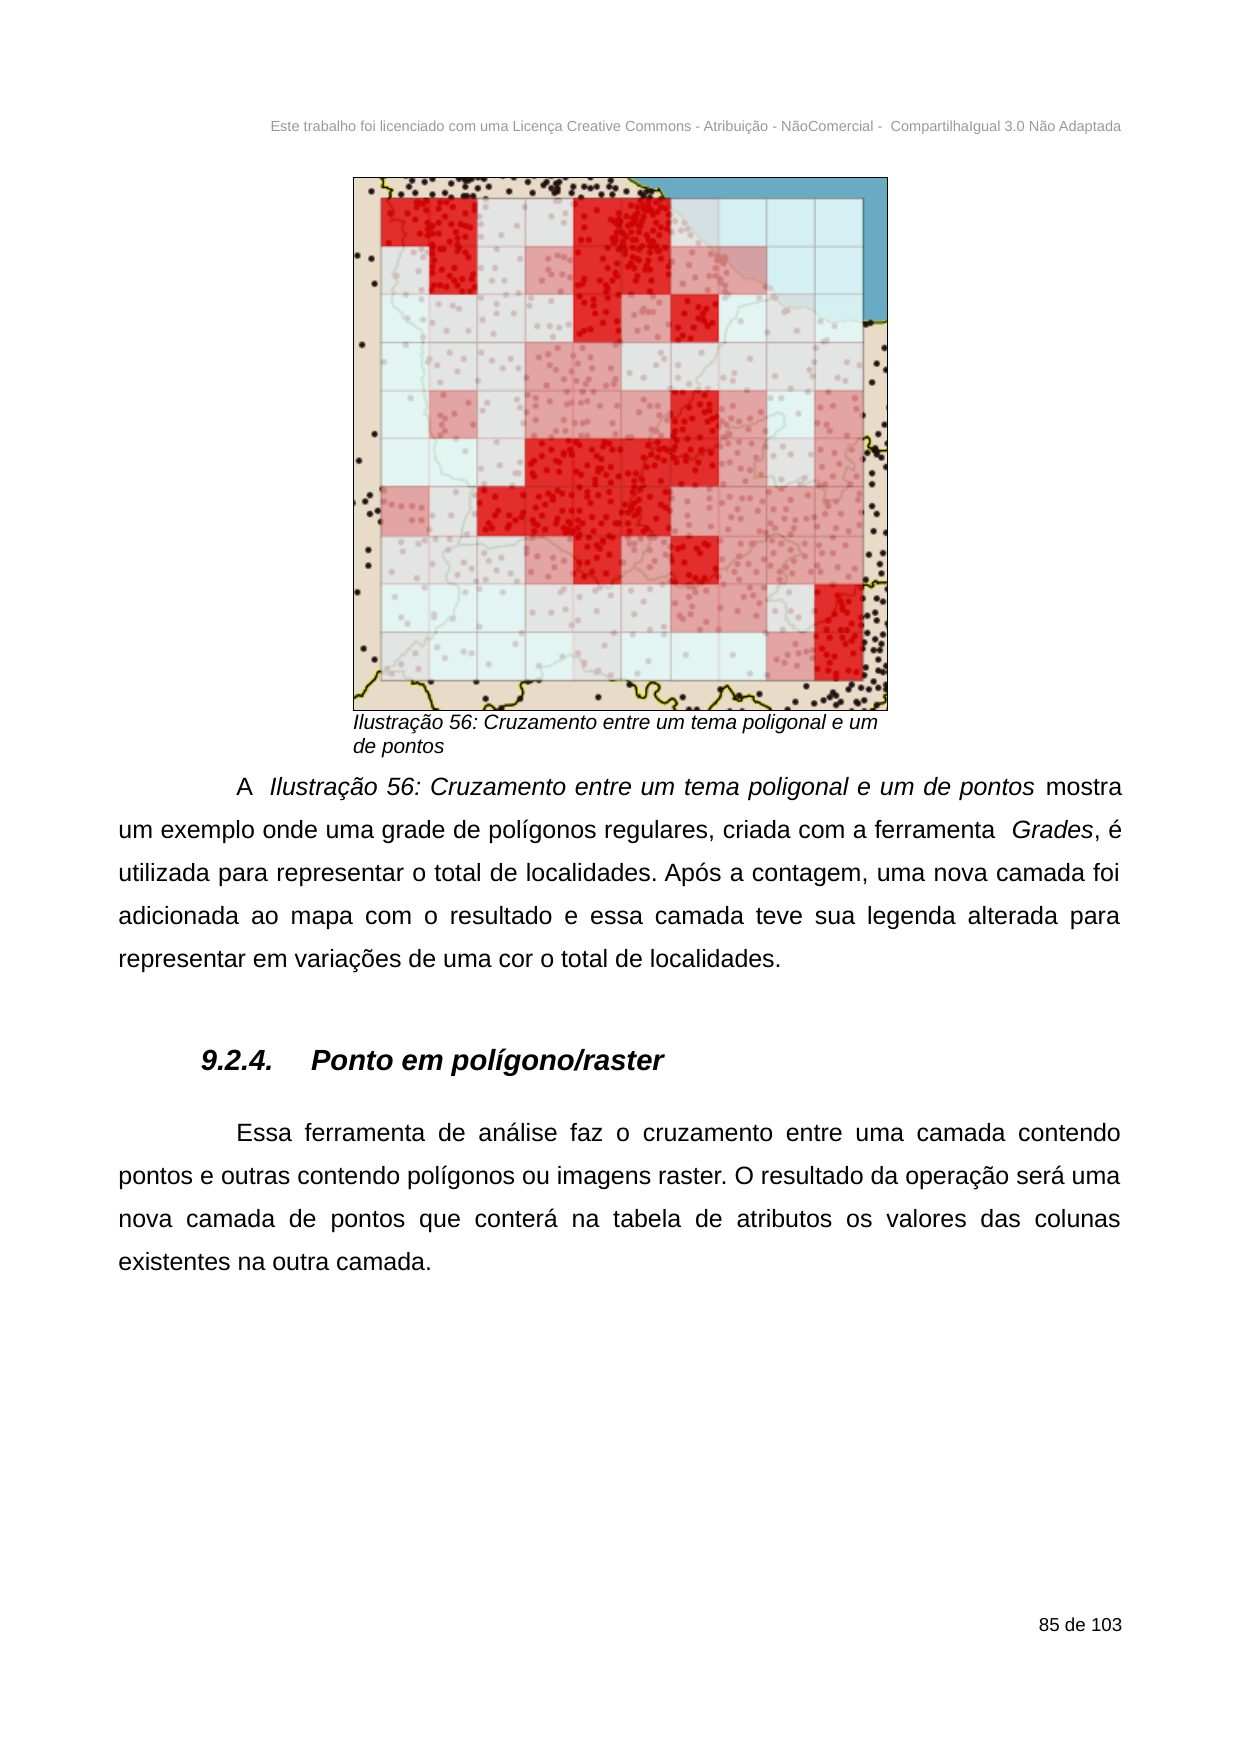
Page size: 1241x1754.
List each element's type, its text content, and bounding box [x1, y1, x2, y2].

text Essa ferramenta de análise faz o cruzamento entre uma camada contendo pontos e outras contendo polígonos ou imagens raster. O resultado da operação será uma nova camada de pontos que conterá na tabela de atributos os valores das colunas existentes na outra camada. [118, 1118, 1122, 1276]
subtitle Ponto em polígono/raster [163, 1042, 1122, 1076]
text Ilustração 56: Cruzamento entre um tema poligonal e um de pontos [353, 711, 887, 758]
picture [354, 178, 887, 710]
text A Ilustração 56: Cruzamento entre um tema poligonal e um de pontos mostra um exemplo onde uma grade de polígonos regulares, criada com a ferramenta Grades, é utilizada para representar o total de localidades. Após a contagem, uma nova camada foi adicionada ao mapa com o resultado e essa camada teve sua legenda alterada para representar em variações de uma cor o total de localidades. [118, 164, 1122, 973]
